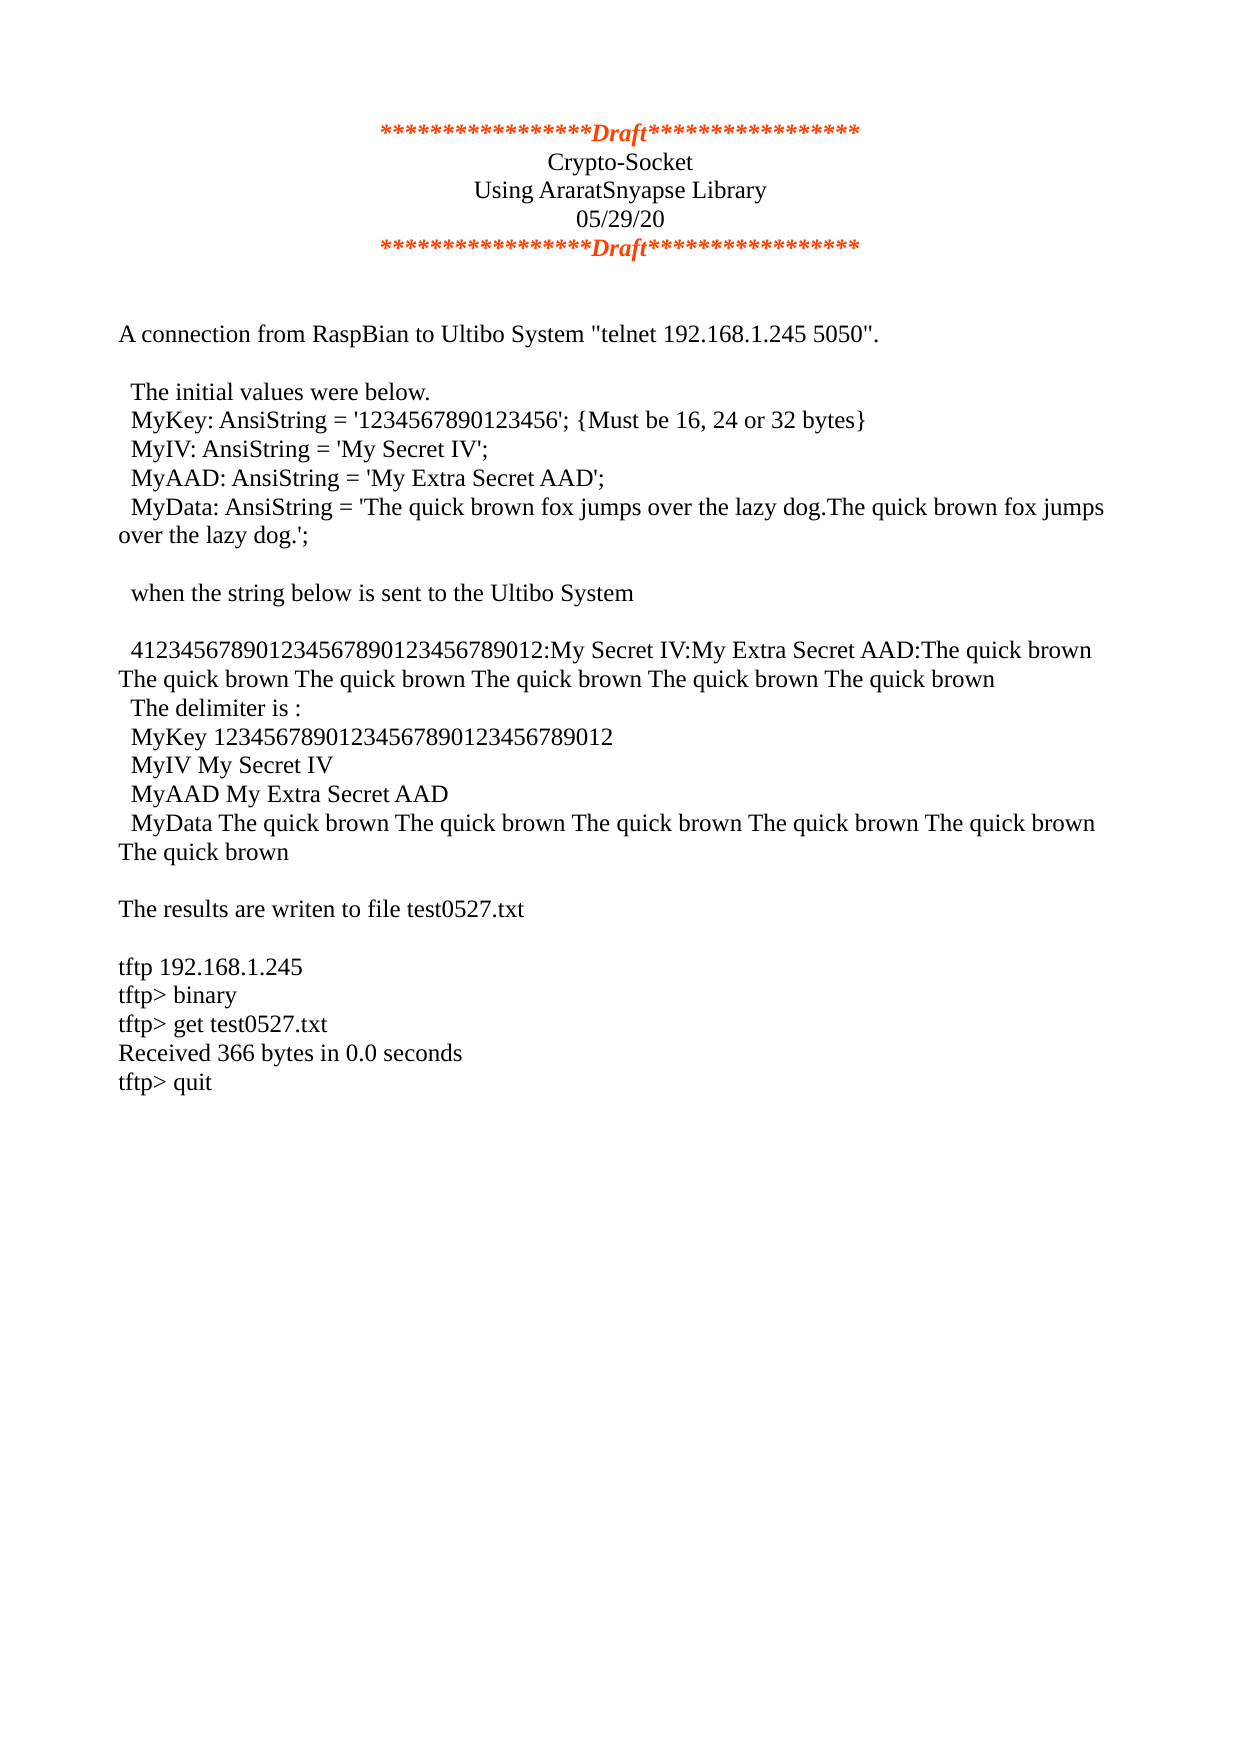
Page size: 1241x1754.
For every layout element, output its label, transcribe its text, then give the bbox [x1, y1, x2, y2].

text MyIV: AnsiString = 'My Secret IV'; [118, 434, 1122, 463]
text The results are writen to file test0527.txt [118, 894, 1122, 923]
text Using AraratSnyapse Library [118, 176, 1122, 204]
text The delimiter is : [118, 693, 1122, 722]
text A connection from RaspBian to Ultibo System "telnet 192.168.1.245 5050". [118, 319, 1122, 348]
text tftp> quit [118, 1067, 1122, 1096]
text 412345678901234567890123456789012:My Secret IV:My Extra Secret AAD:The quick brown The quick brown The quick brown The quick brown The quick brown The quick brown [118, 636, 1122, 693]
text tftp 192.168.1.245 [118, 952, 1122, 981]
text MyKey: AnsiString = '1234567890123456'; {Must be 16, 24 or 32 bytes} [118, 406, 1122, 434]
text MyKey 12345678901234567890123456789012 [118, 722, 1122, 751]
text *****************Draft***************** [118, 118, 1122, 147]
text MyData: AnsiString = 'The quick brown fox jumps over the lazy dog.The quick brown fox jumps over the lazy dog.'; [118, 492, 1122, 549]
text MyAAD: AnsiString = 'My Extra Secret AAD'; [118, 463, 1122, 492]
text Crypto-Socket [118, 147, 1122, 176]
text tftp> binary [118, 981, 1122, 1009]
text 05/29/20 [118, 204, 1122, 233]
text MyIV My Secret IV [118, 751, 1122, 779]
text MyData The quick brown The quick brown The quick brown The quick brown The quick brown The quick brown [118, 808, 1122, 866]
text MyAAD My Extra Secret AAD [118, 779, 1122, 808]
text *****************Draft***************** [118, 233, 1122, 262]
text tftp> get test0527.txt [118, 1009, 1122, 1038]
text when the string below is sent to the Ultibo System [118, 578, 1122, 607]
text Received 366 bytes in 0.0 seconds [118, 1038, 1122, 1067]
text The initial values were below. [118, 377, 1122, 406]
